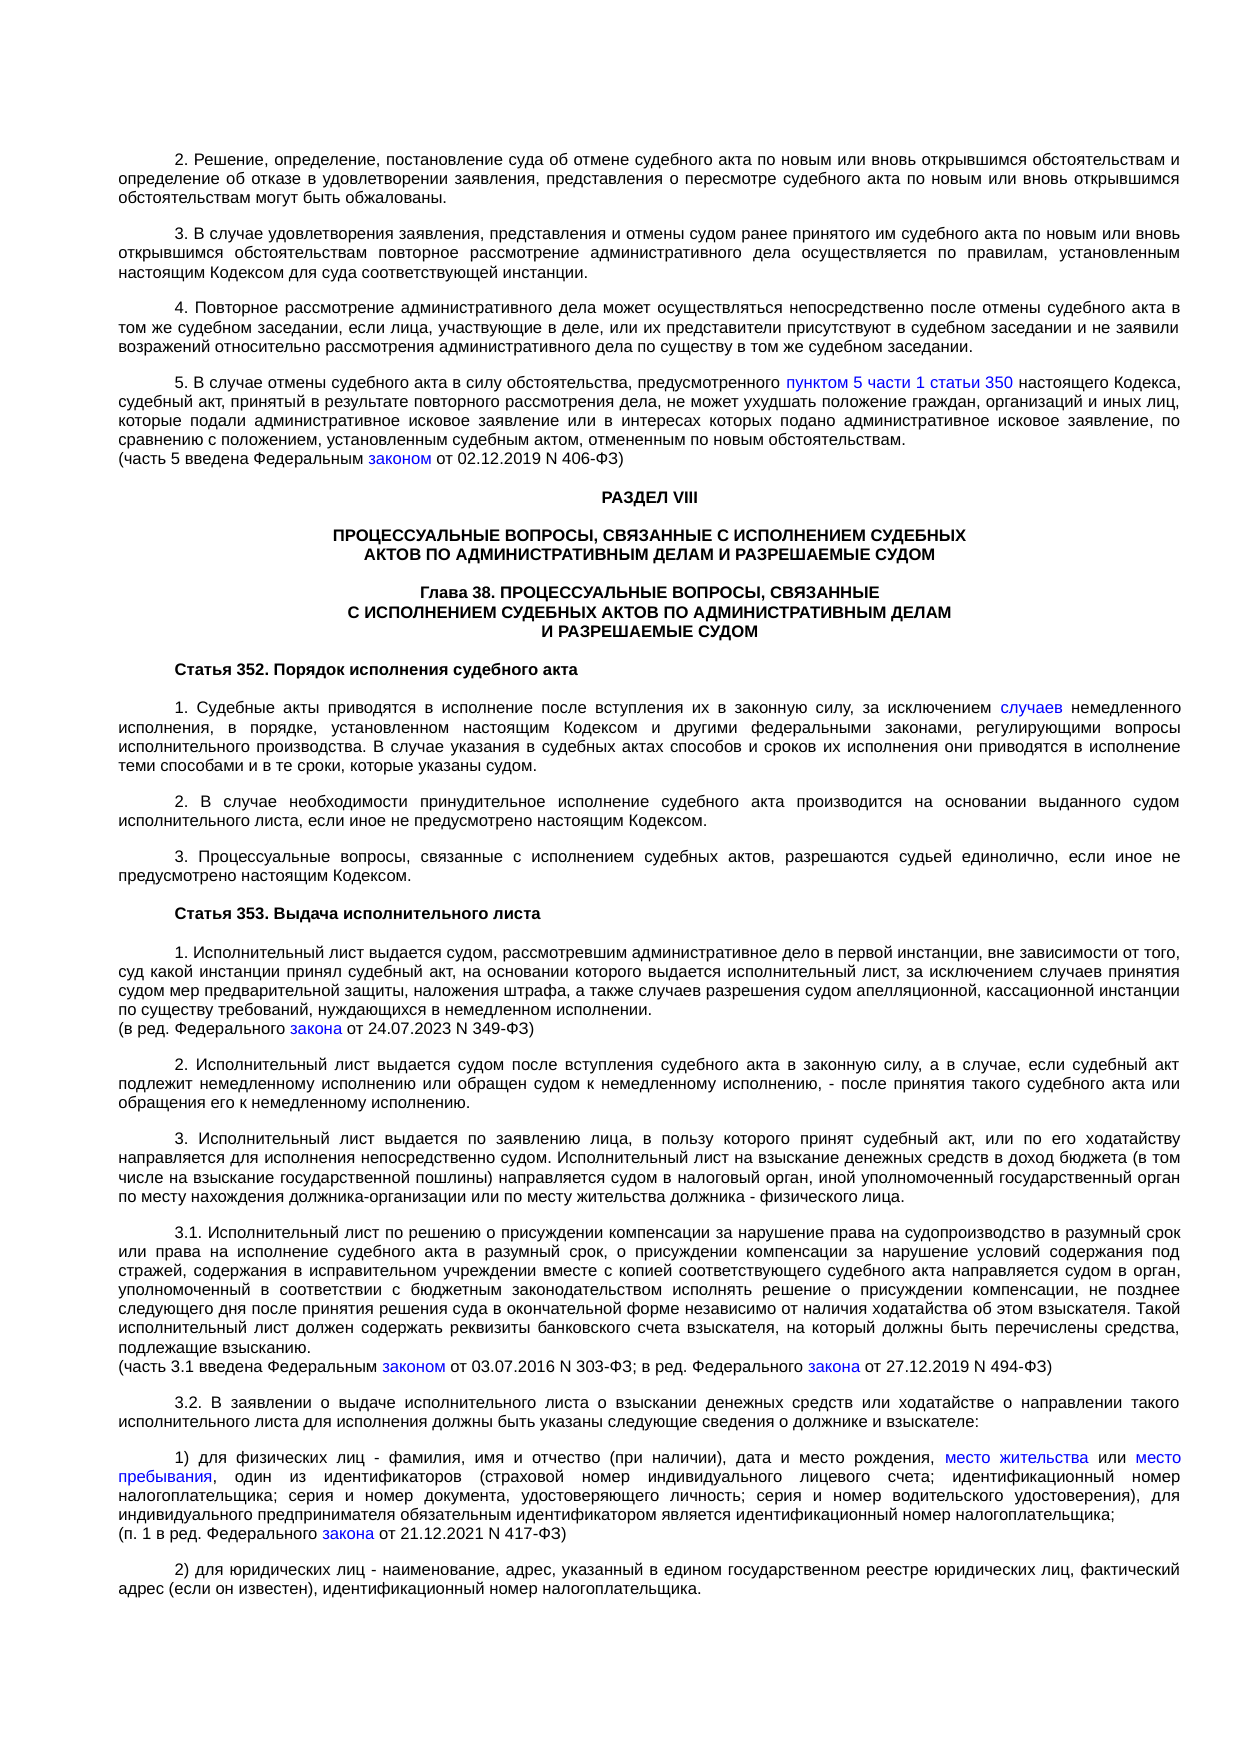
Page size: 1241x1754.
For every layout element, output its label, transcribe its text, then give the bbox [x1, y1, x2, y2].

text 1. Исполнительный лист выдается судом, рассмотревшим административное дело в первой инстанции, вне зависимости от того, суд какой инстанции принял судебный акт, на основании которого выдается исполнительный лист, за исключением случаев принятия судом мер предварительной защиты, наложения штрафа, а также случаев разрешения судом апелляционной, кассационной инстанции по существу требований, нуждающихся в немедленном исполнении. [118, 942, 1181, 1019]
text ПРОЦЕССУАЛЬНЫЕ ВОПРОСЫ, СВЯЗАННЫЕ С ИСПОЛНЕНИЕМ СУДЕБНЫХ [118, 526, 1181, 545]
text (часть 3.1 введена Федеральным законом от 03.07.2016 N 303-ФЗ; в ред. Федерального закона от 27.12.2019 N 494-ФЗ) [118, 1357, 1181, 1376]
text 3. Исполнительный лист выдается по заявлению лица, в пользу которого принят судебный акт, или по его ходатайству направляется для исполнения непосредственно судом. Исполнительный лист на взыскание денежных средств в доход бюджета (в том числе на взыскание государственной пошлины) направляется судом в налоговый орган, иной уполномоченный государственный орган по месту нахождения должника-организации или по месту жительства должника - физического лица. [118, 1129, 1181, 1206]
text 1. Судебные акты приводятся в исполнение после вступления их в законную силу, за исключением случаев немедленного исполнения, в порядке, установленном настоящим Кодексом и другими федеральными законами, регулирующими вопросы исполнительного производства. В случае указания в судебных актах способов и сроков их исполнения они приводятся в исполнение теми способами и в те сроки, которые указаны судом. [118, 698, 1181, 775]
text 4. Повторное рассмотрение административного дела может осуществляться непосредственно после отмены судебного акта в том же судебном заседании, если лица, участвующие в деле, или их представители присутствуют в судебном заседании и не заявили возражений относительно рассмотрения административного дела по существу в том же судебном заседании. [118, 298, 1181, 356]
text 2. В случае необходимости принудительное исполнение судебного акта производится на основании выданного судом исполнительного листа, если иное не предусмотрено настоящим Кодексом. [118, 792, 1181, 830]
text 1) для физических лиц - фамилия, имя и отчество (при наличии), дата и место рождения, место жительства или место пребывания, один из идентификаторов (страховой номер индивидуального лицевого счета; идентификационный номер налогоплательщика; серия и номер документа, удостоверяющего личность; серия и номер водительского удостоверения), для индивидуального предпринимателя обязательным идентификатором является идентификационный номер налогоплательщика; [118, 1447, 1181, 1524]
text АКТОВ ПО АДМИНИСТРАТИВНЫМ ДЕЛАМ И РАЗРЕШАЕМЫЕ СУДОМ [118, 545, 1181, 564]
text 2) для юридических лиц - наименование, адрес, указанный в едином государственном реестре юридических лиц, фактический адрес (если он известен), идентификационный номер налогоплательщика. [118, 1560, 1181, 1598]
subtitle Глава 38. ПРОЦЕССУАЛЬНЫЕ ВОПРОСЫ, СВЯЗАННЫЕ [118, 583, 1181, 602]
text И РАЗРЕШАЕМЫЕ СУДОМ [118, 622, 1181, 641]
subtitle Статья 352. Порядок исполнения судебного акта [118, 660, 1181, 679]
text 3.2. В заявлении о выдаче исполнительного листа о взыскании денежных средств или ходатайстве о направлении такого исполнительного листа для исполнения должны быть указаны следующие сведения о должнике и взыскателе: [118, 1392, 1181, 1431]
text 5. В случае отмены судебного акта в силу обстоятельства, предусмотренного пунктом 5 части 1 статьи 350 настоящего Кодекса, судебный акт, принятый в результате повторного рассмотрения дела, не может ухудшать положение граждан, организаций и иных лиц, которые подали административное исковое заявление или в интересах которых подано административное исковое заявление, по сравнению с положением, установленным судебным актом, отмененным по новым обстоятельствам. [118, 372, 1181, 449]
text 3. В случае удовлетворения заявления, представления и отмены судом ранее принятого им судебного акта по новым или вновь открывшимся обстоятельствам повторное рассмотрение административного дела осуществляется по правилам, установленным настоящим Кодексом для суда соответствующей инстанции. [118, 224, 1181, 282]
text 2. Решение, определение, постановление суда об отмене судебного акта по новым или вновь открывшимся обстоятельствам и определение об отказе в удовлетворении заявления, представления о пересмотре судебного акта по новым или вновь открывшимся обстоятельствам могут быть обжалованы. [118, 150, 1181, 207]
text 3. Процессуальные вопросы, связанные с исполнением судебных актов, разрешаются судьей единолично, если иное не предусмотрено настоящим Кодексом. [118, 847, 1181, 885]
text С ИСПОЛНЕНИЕМ СУДЕБНЫХ АКТОВ ПО АДМИНИСТРАТИВНЫМ ДЕЛАМ [118, 602, 1181, 622]
text (часть 5 введена Федеральным законом от 02.12.2019 N 406-ФЗ) [118, 449, 1181, 468]
text (п. 1 в ред. Федерального закона от 21.12.2021 N 417-ФЗ) [118, 1524, 1181, 1543]
text 3.1. Исполнительный лист по решению о присуждении компенсации за нарушение права на судопроизводство в разумный срок или права на исполнение судебного акта в разумный срок, о присуждении компенсации за нарушение условий содержания под стражей, содержания в исправительном учреждении вместе с копией соответствующего судебного акта направляется судом в орган, уполномоченный в соответствии с бюджетным законодательством исполнять решение о присуждении компенсации, не позднее следующего дня после принятия решения суда в окончательной форме независимо от наличия ходатайства об этом взыскателя. Такой исполнительный лист должен содержать реквизиты банковского счета взыскателя, на который должны быть перечислены средства, подлежащие взысканию. [118, 1222, 1181, 1357]
text 2. Исполнительный лист выдается судом после вступления судебного акта в законную силу, а в случае, если судебный акт подлежит немедленному исполнению или обращен судом к немедленному исполнению, - после принятия такого судебного акта или обращения его к немедленному исполнению. [118, 1055, 1181, 1112]
subtitle Статья 353. Выдача исполнительного листа [118, 904, 1181, 923]
subtitle РАЗДЕЛ VIII [118, 487, 1181, 507]
text (в ред. Федерального закона от 24.07.2023 N 349-ФЗ) [118, 1019, 1181, 1038]
